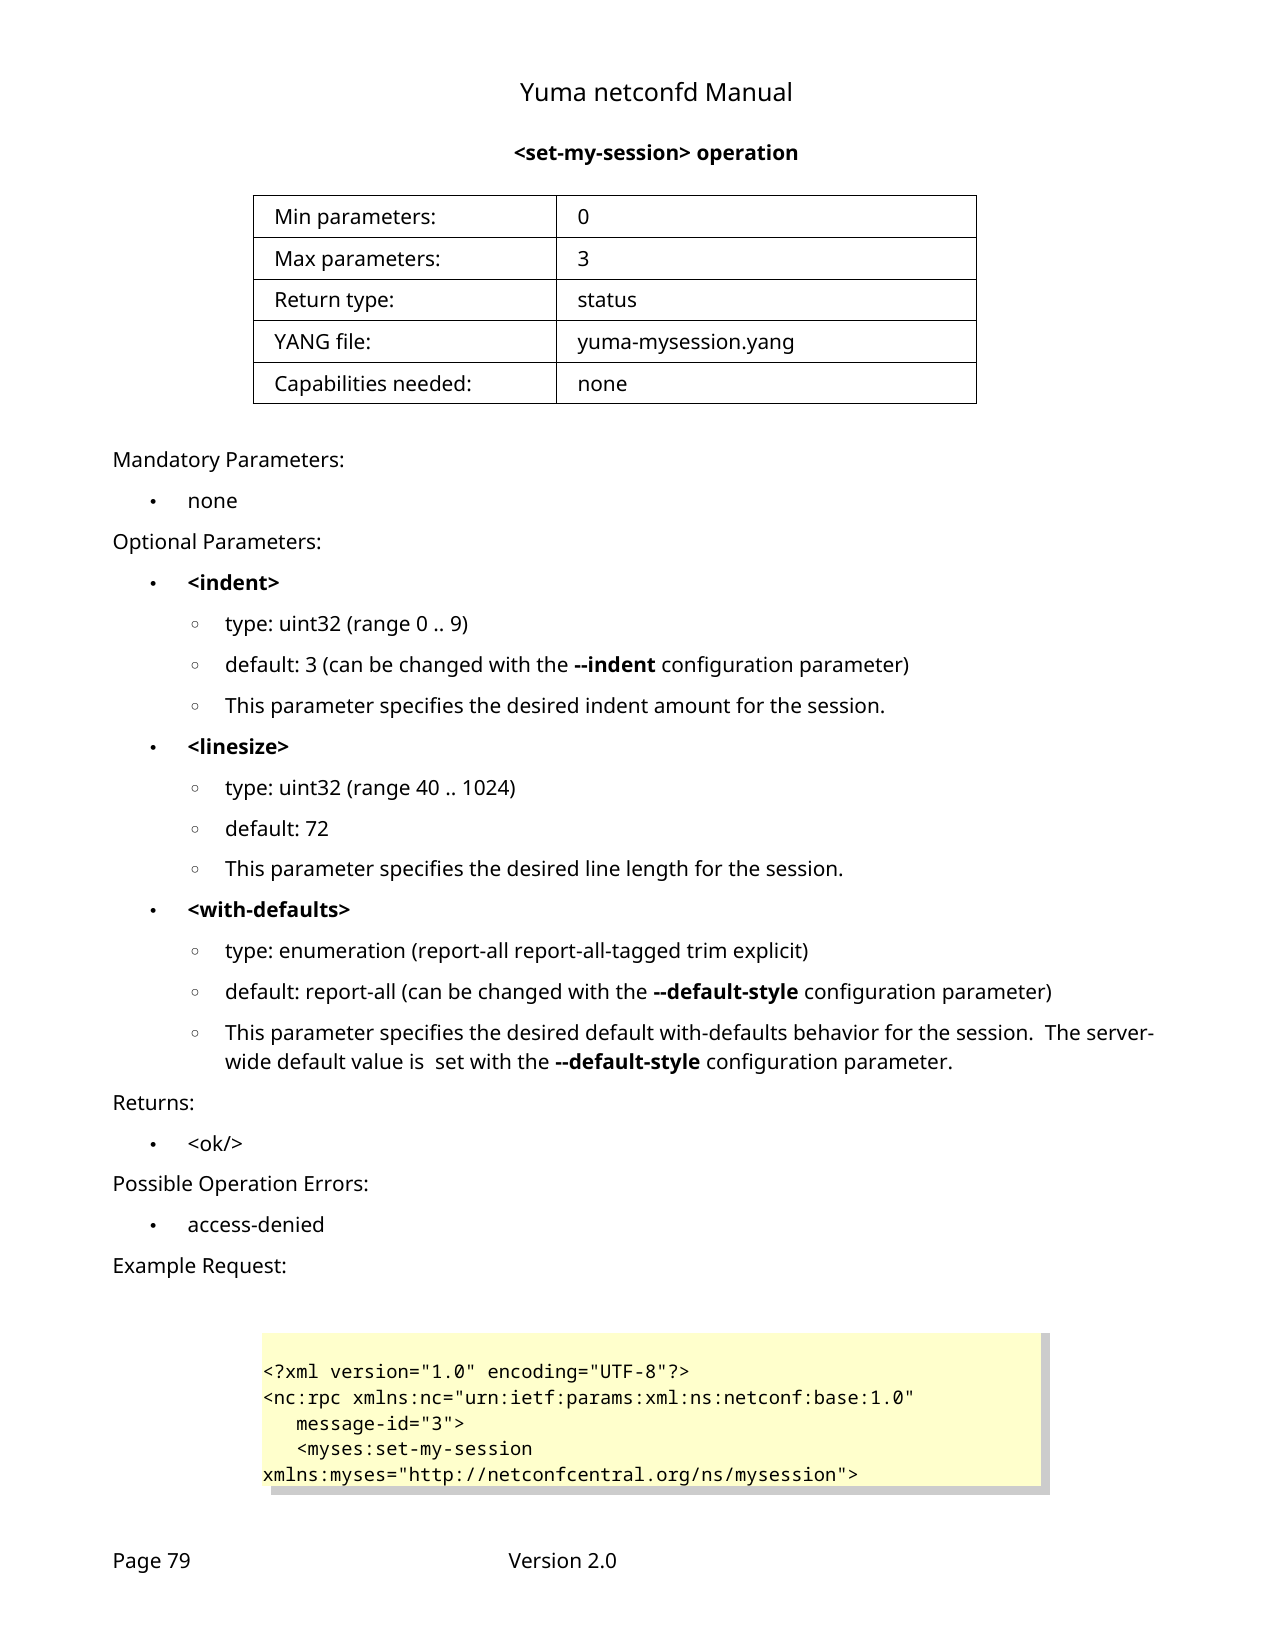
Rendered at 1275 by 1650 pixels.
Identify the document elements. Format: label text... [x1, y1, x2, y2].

subtitle <set-my-session> operation [127, 138, 1185, 167]
list none [150, 486, 1200, 514]
table_cell Max parameters: [254, 238, 556, 278]
list This parameter specifies the desired indent amount for the session. [187, 691, 1200, 719]
table_cell yuma-mysession.yang [557, 321, 976, 362]
list default: 3 (can be changed with the --indent configuration parameter) [187, 650, 1200, 678]
text <nc:rpc xmlns:nc="urn:ietf:params:xml:ns:netconf:base:1.0" [262, 1384, 1041, 1410]
list type: uint32 (range 0 .. 9) [187, 609, 1200, 637]
list This parameter specifies the desired line length for the session. [187, 854, 1200, 883]
list <ok/> [150, 1129, 1200, 1157]
table_cell Capabilities needed: [254, 363, 556, 403]
table_cell Return type: [254, 280, 556, 320]
table_cell 3 [557, 238, 976, 278]
text <myses:set-my-session xmlns:myses="http://netconfcentral.org/ns/mysession"> [262, 1435, 1041, 1486]
text Optional Parameters: [112, 527, 1200, 556]
table_cell status [557, 280, 976, 320]
list default: 72 [187, 814, 1200, 842]
table_cell YANG file: [254, 321, 556, 362]
list This parameter specifies the desired default with-defaults behavior for the session. The server-wide default value is set with the --default-style configuration parameter. [187, 1018, 1200, 1075]
text message-id="3"> [262, 1410, 1041, 1435]
text Example Request: [112, 1251, 1200, 1280]
text Mandatory Parameters: [112, 445, 1200, 474]
list type: enumeration (report-all report-all-tagged trim explicit) [187, 936, 1200, 965]
list access-denied [150, 1211, 1200, 1239]
table_cell none [557, 363, 976, 403]
text <?xml version="1.0" encoding="UTF-8"?> [262, 1359, 1041, 1384]
list type: uint32 (range 40 .. 1024) [187, 773, 1200, 801]
list <linesize> [150, 732, 1200, 760]
list <with-defaults> [150, 896, 1200, 924]
text Returns: [112, 1088, 1200, 1116]
list default: report-all (can be changed with the --default-style configuration parameter) [187, 977, 1200, 1006]
text Possible Operation Errors: [112, 1169, 1200, 1198]
table_header Min parameters: [254, 196, 556, 237]
list <indent> [150, 568, 1200, 596]
table_header 0 [557, 196, 976, 237]
